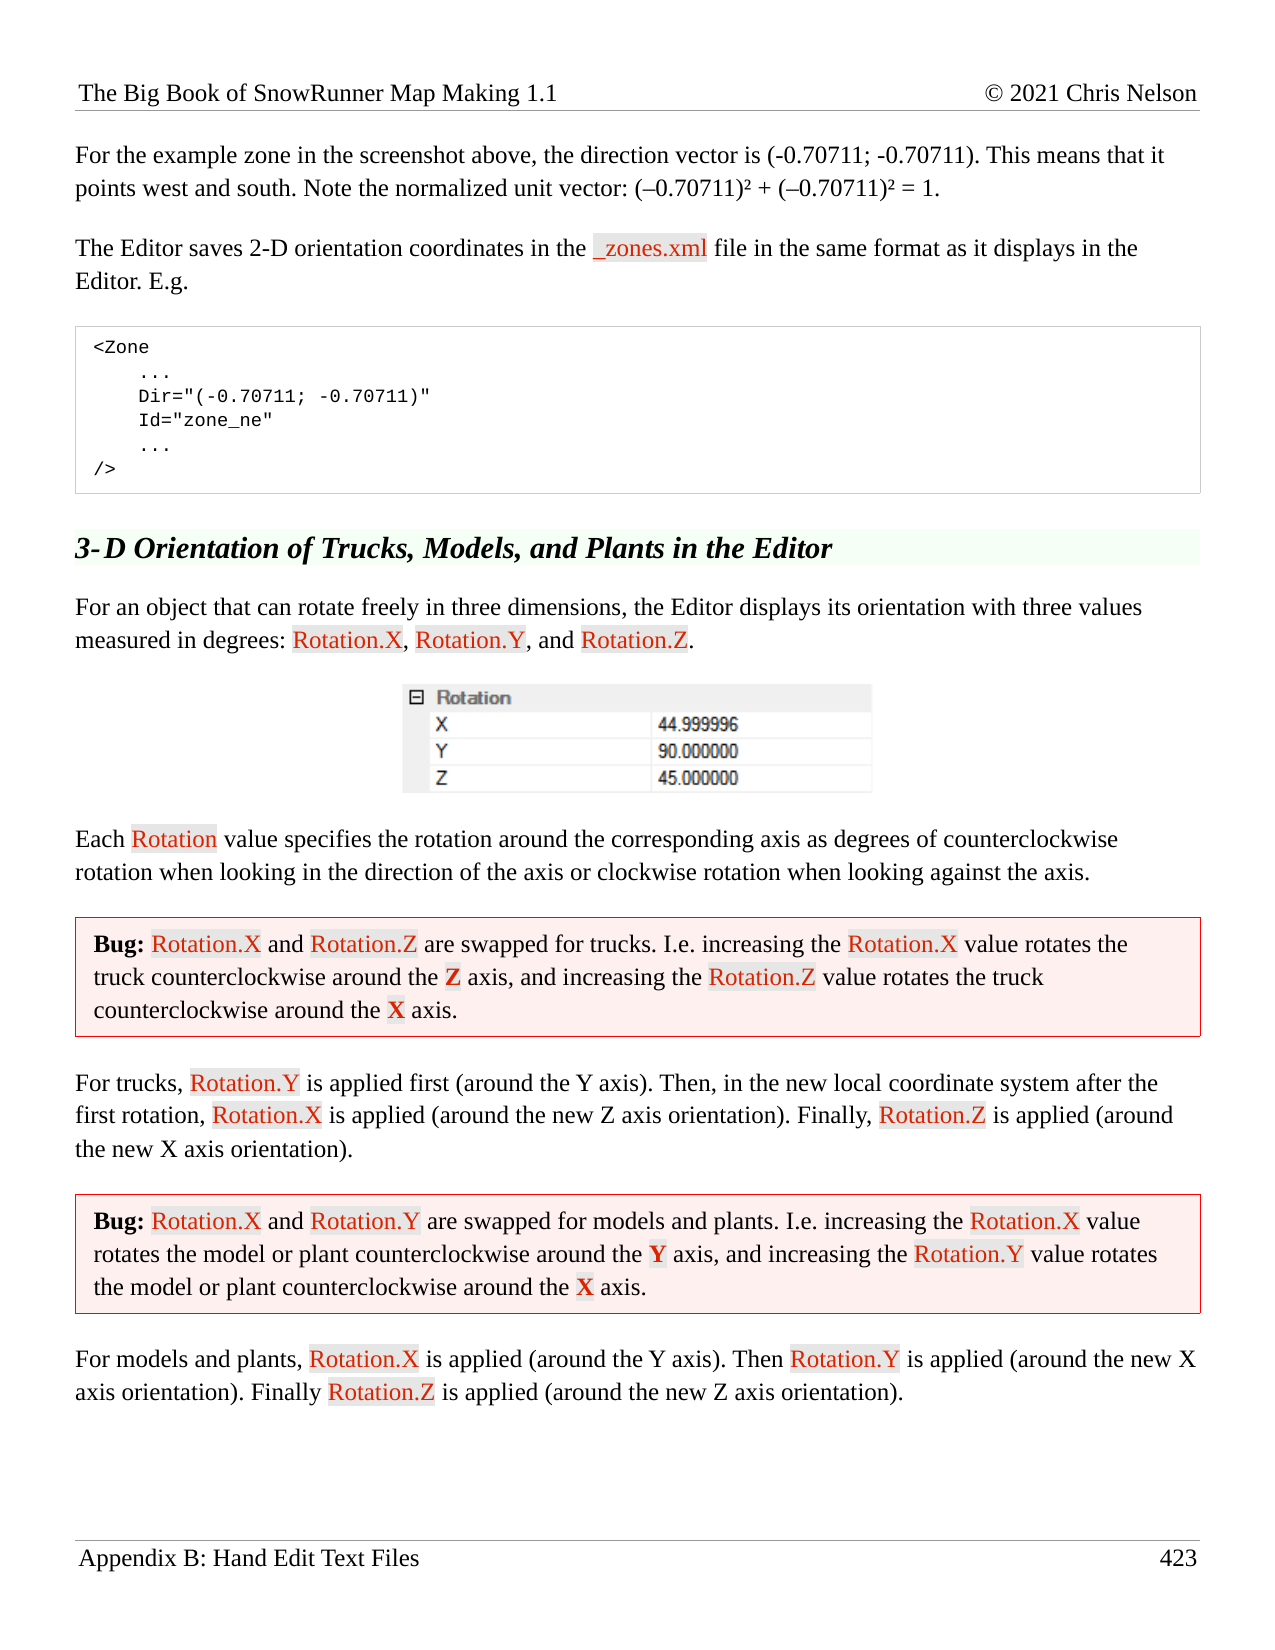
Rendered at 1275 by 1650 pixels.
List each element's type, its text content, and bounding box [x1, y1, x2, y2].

text For trucks, Rotation.Y is applied first (around the Y axis). Then, in the new local coordinate system after the first rotation, Rotation.X is applied (around the new Z axis orientation). Finally, Rotation.Z is applied (around the new X axis orientation). [75, 1068, 1200, 1162]
list Rotation.X and Rotation.Z are swapped for trucks. I.e. increasing the Rotation.X value rotates the truck counterclockwise around the Z axis, and increasing the Rotation.Z value rotates the truck counterclockwise around the X axis. [76, 918, 1200, 1036]
text For an object that can rotate freely in three dimensions, the Editor displays its orientation with three values measured in degrees: Rotation.X, Rotation.Y, and Rotation.Z. [75, 592, 1200, 653]
text /> [76, 448, 1200, 493]
text For the example zone in the screenshot above, the direction vector is (-0.70711; -0.70711). This means that it points west and south. Note the normalized unit vector: (–0.70711)² + (–0.70711)² = 1. [75, 140, 1200, 202]
text ... [76, 423, 1200, 448]
text The Editor saves 2-D orientation coordinates in the _zones.xml file in the same format as it displays in the Editor. E.g. [75, 233, 1200, 295]
text Id="zone_ne" [76, 399, 1200, 423]
text For models and plants, Rotation.X is applied (around the Y axis). Then Rotation.Y is applied (around the new X axis orientation). Finally Rotation.Z is applied (around the new Z axis orientation). [75, 1344, 1200, 1406]
text Each Rotation value specifies the rotation around the corresponding axis as degrees of counterclockwise rotation when looking in the direction of the axis or clockwise rotation when looking against the axis. [75, 824, 1200, 886]
list Rotation.X and Rotation.Y are swapped for models and plants. I.e. increasing the Rotation.X value rotates the model or plant counterclockwise around the Y axis, and increasing the Rotation.Y value rotates the model or plant counterclockwise around the X axis. [76, 1195, 1200, 1313]
picture [402, 684, 873, 793]
subtitle 3‑D Orientation of Trucks, Models, and Plants in the Editor [75, 529, 1200, 565]
text ... [76, 350, 1200, 375]
text <Zone [76, 327, 1200, 350]
text Dir="(-0.70711; -0.70711)" [76, 375, 1200, 399]
